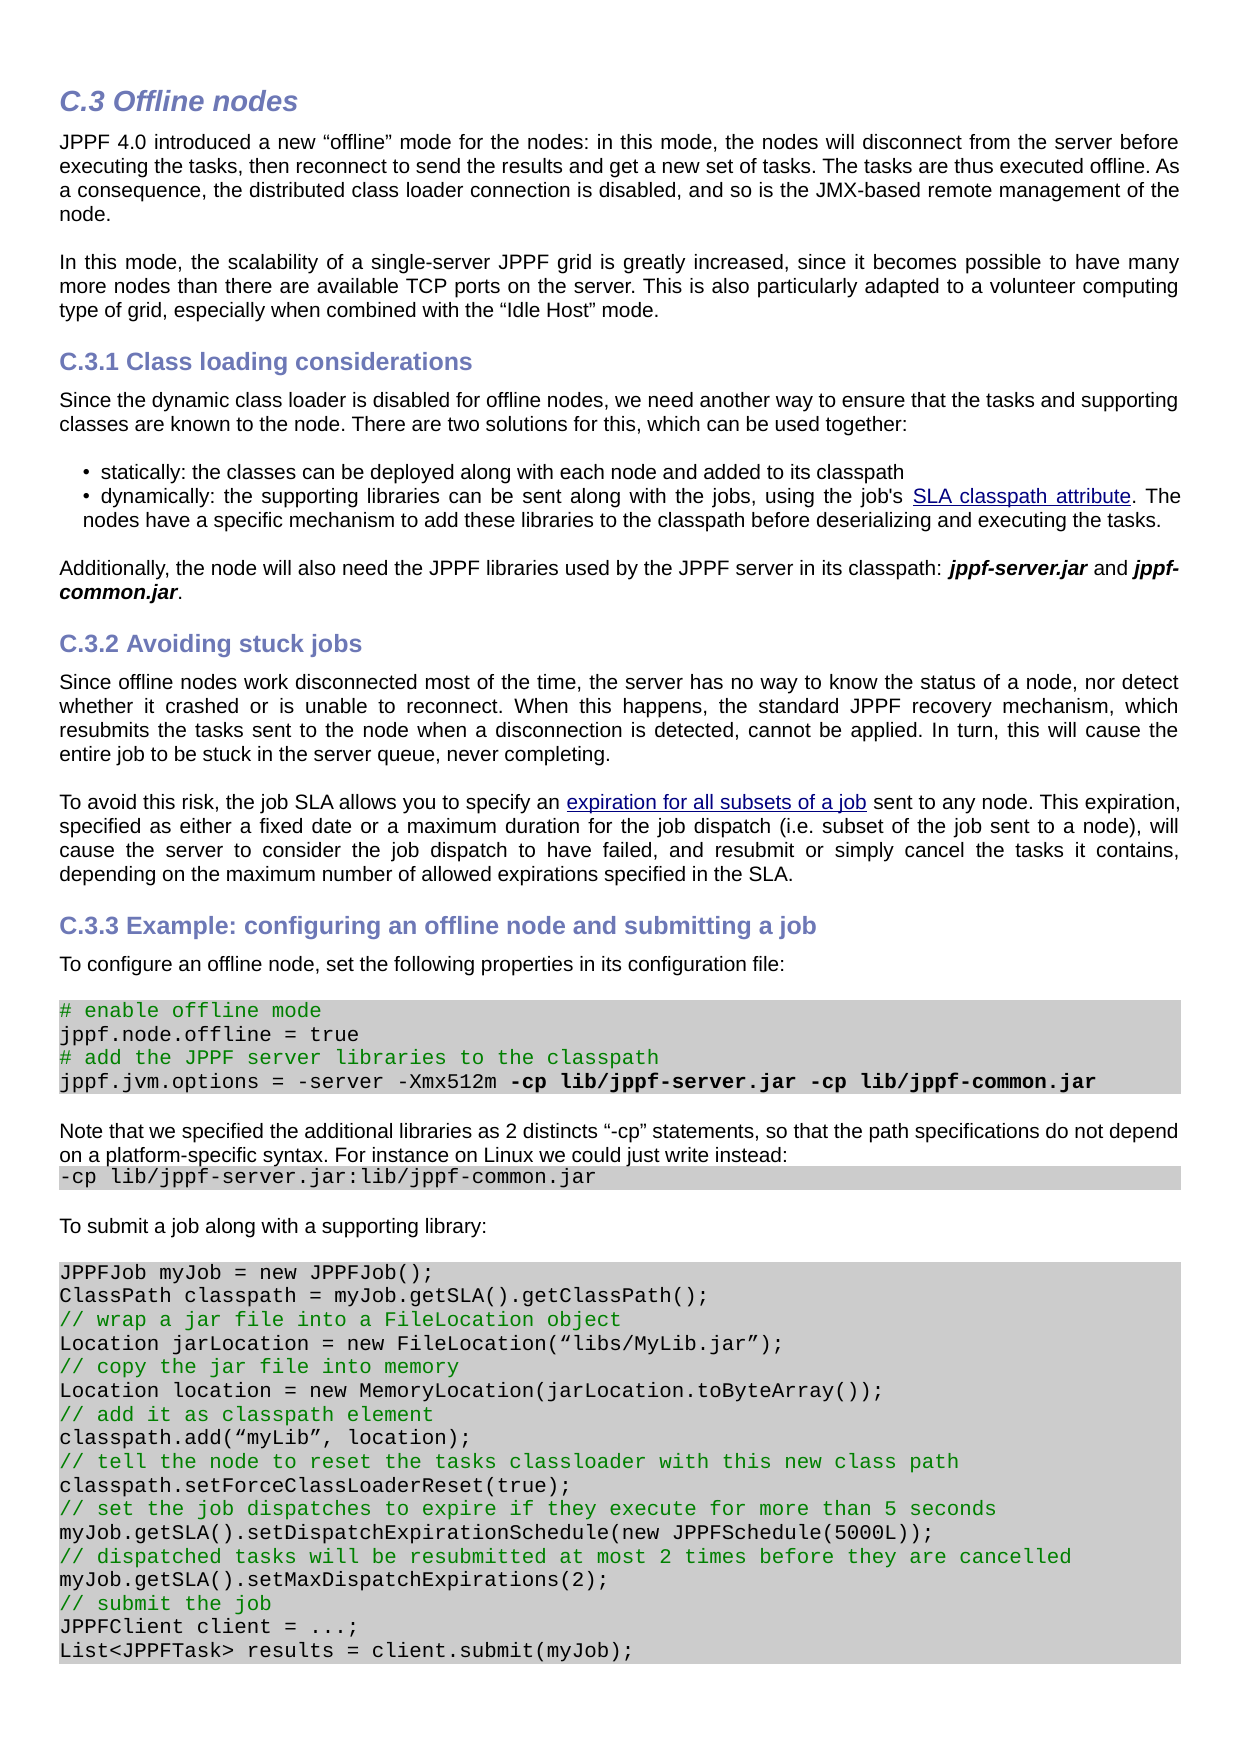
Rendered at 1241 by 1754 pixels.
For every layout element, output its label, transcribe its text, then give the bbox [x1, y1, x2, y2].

text Location jarLocation = new FileLocation(“libs/MyLib.jar”); [59, 1333, 1181, 1356]
text To configure an offline node, set the following properties in its configuration file: [59, 952, 1181, 976]
text Additionally, the node will also need the JPPF libraries used by the JPPF server in its classpath: jppf-server.jar and jppf-common.jar. [59, 556, 1181, 604]
text jppf.jvm.options = -server -Xmx512m -cp lib/jppf-server.jar -cp lib/jppf-common.jar [59, 1071, 1181, 1094]
text classpath.setForceClassLoaderReset(true); [59, 1475, 1181, 1498]
text To submit a job along with a supporting library: [59, 1214, 1181, 1238]
list dynamically: the supporting libraries can be sent along with the jobs, using the job's SLA classpath attribute. The nodes have a specific mechanism to add these libraries to the classpath before deserializing and executing the tasks. [83, 484, 1181, 532]
text // dispatched tasks will be resubmitted at most 2 times before they are cancelled [59, 1546, 1181, 1569]
text // tell the node to reset the tasks classloader with this new class path [59, 1451, 1181, 1475]
text # add the JPPF server libraries to the classpath [59, 1047, 1181, 1071]
text JPPFJob myJob = new JPPFJob(); [59, 1262, 1181, 1286]
subtitle Example: configuring an offline node and submitting a job [59, 911, 1181, 939]
text classpath.add(“myLib”, location); [59, 1427, 1181, 1451]
text -cp lib/jppf-server.jar:lib/jppf-common.jar [59, 1166, 1181, 1190]
text // copy the jar file into memory [59, 1356, 1181, 1380]
text jppf.node.offline = true [59, 1023, 1181, 1047]
text JPPF 4.0 introduced a new “offline” mode for the nodes: in this mode, the nodes will disconnect from the server before executing the tasks, then reconnect to send the results and get a new set of tasks. The tasks are thus executed offline. As a consequence, the distributed class loader connection is disabled, and so is the JMX-based remote management of the node. [59, 130, 1181, 226]
subtitle Class loading considerations [59, 347, 1181, 376]
text JPPFClient client = ...; [59, 1617, 1181, 1640]
text // add it as classpath element [59, 1404, 1181, 1427]
text Since the dynamic class loader is disabled for offline nodes, we need another way to ensure that the tasks and supporting classes are known to the node. There are two solutions for this, which can be used together: [59, 388, 1181, 436]
text // submit the job [59, 1593, 1181, 1617]
list statically: the classes can be deployed along with each node and added to its classpath [83, 460, 1181, 484]
text Note that we specified the additional libraries as 2 distincts “-cp” statements, so that the path specifications do not depend on a platform-specific syntax. For instance on Linux we could just write instead: [59, 1118, 1181, 1166]
text Location location = new MemoryLocation(jarLocation.toByteArray()); [59, 1380, 1181, 1404]
text myJob.getSLA().setDispatchExpirationSchedule(new JPPFSchedule(5000L)); [59, 1522, 1181, 1546]
text # enable offline mode [59, 1000, 1181, 1023]
subtitle Avoiding stuck jobs [59, 629, 1181, 658]
text ClassPath classpath = myJob.getSLA().getClassPath(); [59, 1286, 1181, 1309]
text In this mode, the scalability of a single-server JPPF grid is greatly increased, since it becomes possible to have many more nodes than there are available TCP ports on the server. This is also particularly adapted to a volunteer computing type of grid, especially when combined with the “Idle Host” mode. [59, 250, 1181, 322]
text // set the job dispatches to expire if they execute for more than 5 seconds [59, 1498, 1181, 1522]
text myJob.getSLA().setMaxDispatchExpirations(2); [59, 1569, 1181, 1593]
text To avoid this risk, the job SLA allows you to specify an expiration for all subsets of a job sent to any node. This expiration, specified as either a fixed date or a maximum duration for the job dispatch (i.e. subset of the job sent to a node), will cause the server to consider the job dispatch to have failed, and resubmit or simply cancel the tasks it contains, depending on the maximum number of allowed expirations specified in the SLA. [59, 790, 1181, 886]
text // wrap a jar file into a FileLocation object [59, 1309, 1181, 1333]
subtitle Offline nodes [59, 84, 1181, 118]
text List<JPPFTask> results = client.submit(myJob); [59, 1640, 1181, 1664]
text Since offline nodes work disconnected most of the time, the server has no way to know the status of a node, nor detect whether it crashed or is unable to reconnect. When this happens, the standard JPPF recovery mechanism, which resubmits the tasks sent to the node when a disconnection is detected, cannot be applied. In turn, this will cause the entire job to be stuck in the server queue, never completing. [59, 670, 1181, 766]
